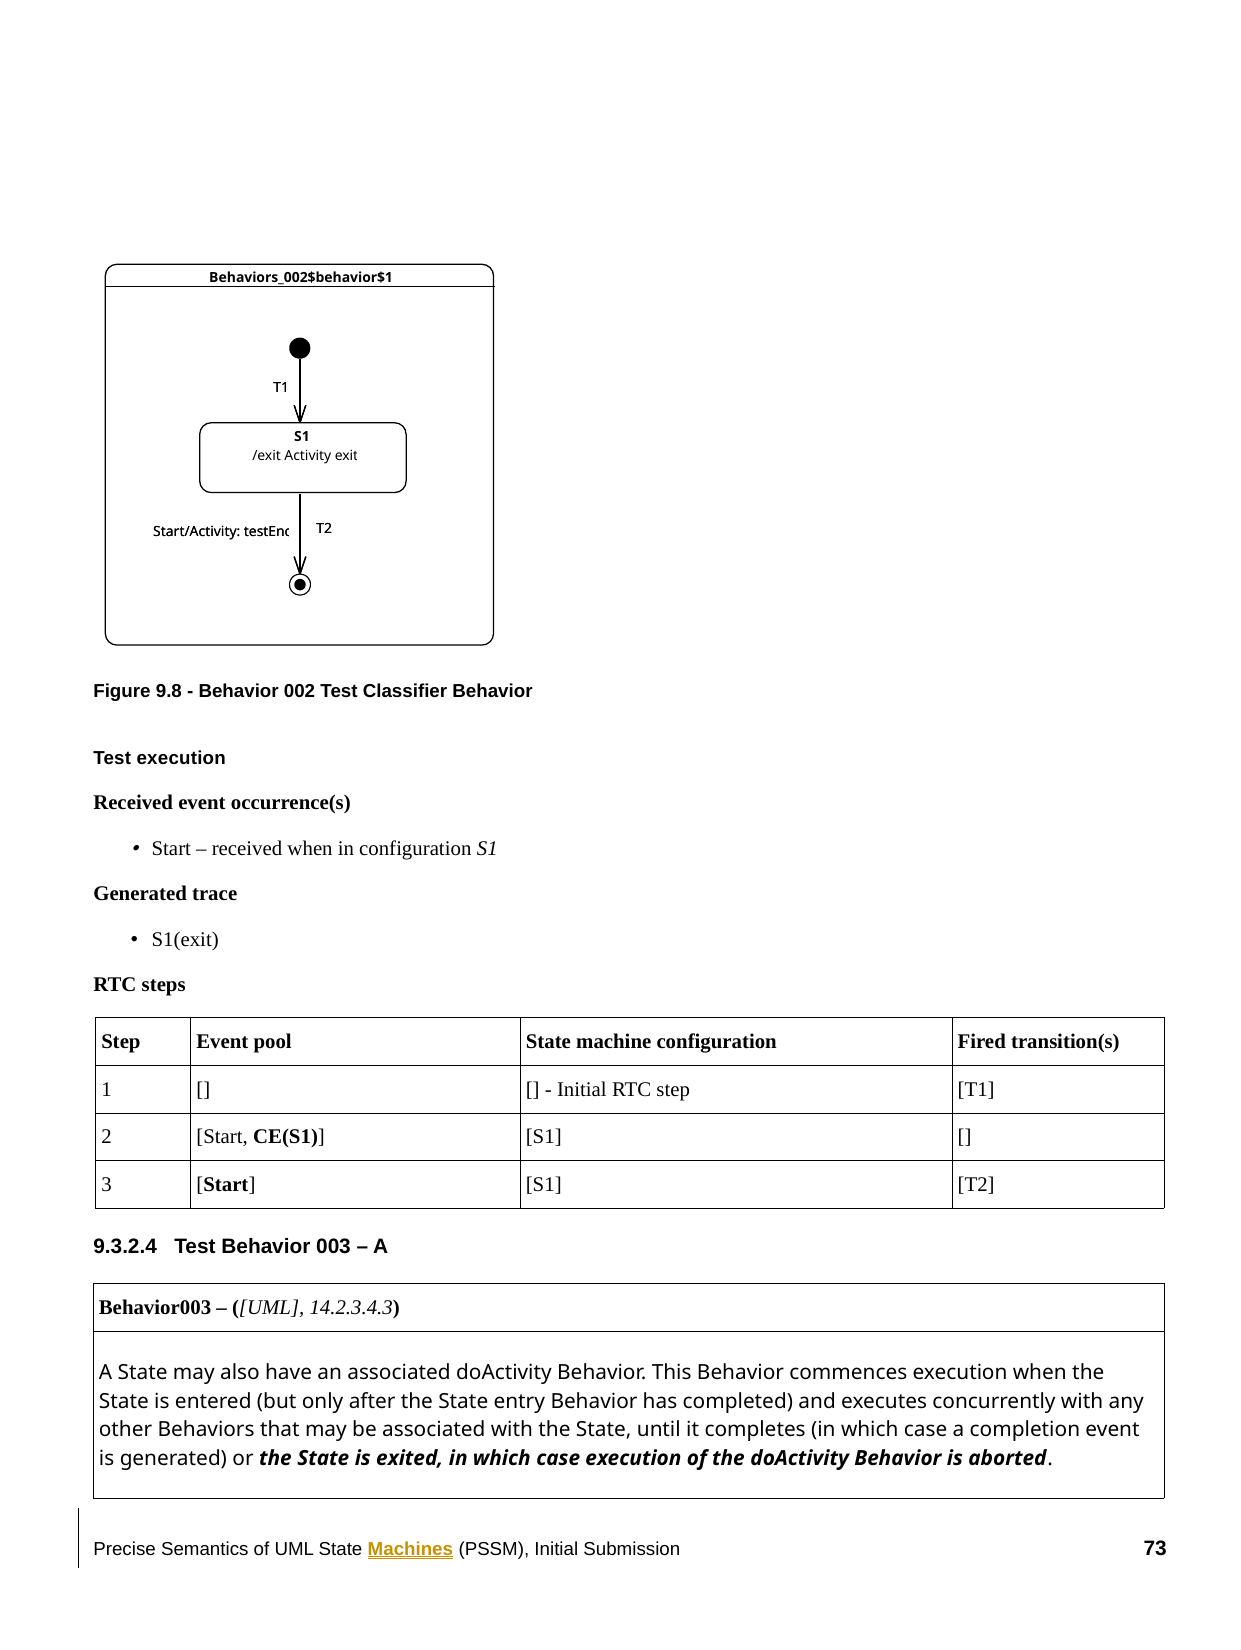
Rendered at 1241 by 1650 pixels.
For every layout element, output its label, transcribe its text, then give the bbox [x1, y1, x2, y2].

text Received event occurrence(s) [93, 789, 1164, 814]
table_cell 3 [96, 1161, 190, 1208]
table_cell [] [191, 1066, 520, 1112]
table_cell [T2] [953, 1161, 1164, 1208]
subtitle Test Behavior 003 – A [93, 1233, 1164, 1258]
table_cell A State may also have an associated doActivity Behavior. This Behavior commences execution when the State is entered (but only after the State entry Behavior has completed) and executes concurrently with any other Behaviors that may be associated with the State, until it completes (in which case a completion event is generated) or the State is exited, in which case execution of the doActivity Behavior is aborted. [94, 1332, 1164, 1498]
table_header Fired transition(s) [953, 1018, 1164, 1065]
table_cell 1 [96, 1066, 190, 1112]
list S1(exit) [131, 926, 1164, 951]
text Figure 9.8 - Behavior 002 Test Classifier Behavior [93, 679, 586, 701]
list Start – received when in configuration S1 [131, 835, 1164, 860]
text RTC steps [93, 972, 1164, 996]
subtitle Test execution [93, 747, 1164, 768]
table_header Event pool [191, 1018, 520, 1065]
table_cell [] - Initial RTC step [521, 1066, 952, 1112]
table_cell 2 [96, 1114, 190, 1160]
table_cell [Start] [191, 1161, 520, 1208]
table_cell [] [953, 1114, 1164, 1160]
table_header Behavior003 – ([UML], 14.2.3.4.3) [94, 1284, 1164, 1331]
table_cell [S1] [521, 1161, 952, 1208]
text Generated trace [93, 881, 1164, 905]
table_header Step [96, 1018, 190, 1065]
table_cell [T1] [953, 1066, 1164, 1112]
table_cell [Start, CE(S1)] [191, 1114, 520, 1160]
table_cell [S1] [521, 1114, 952, 1160]
table_header State machine configuration [521, 1018, 952, 1065]
